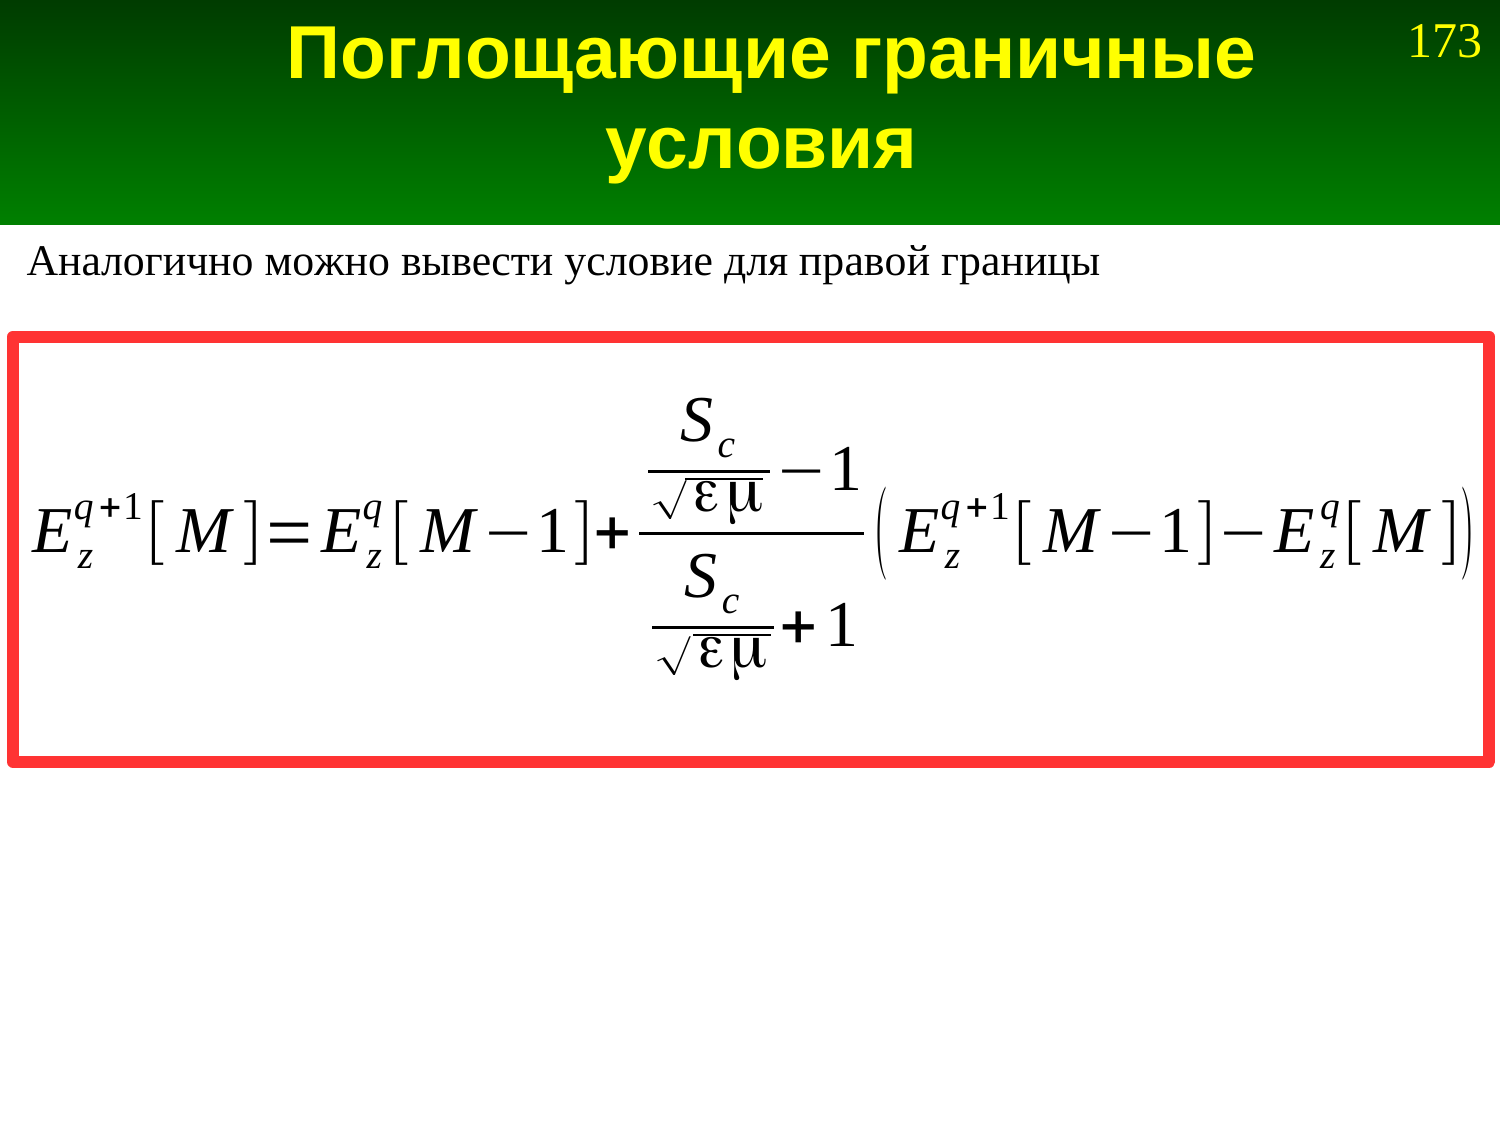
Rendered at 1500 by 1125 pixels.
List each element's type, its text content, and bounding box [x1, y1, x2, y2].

title Поглощающие граничные условия [123, 0, 1399, 192]
chart [19, 383, 1483, 686]
text_box Аналогично можно вывести условие для правой границы [11, 224, 1356, 300]
